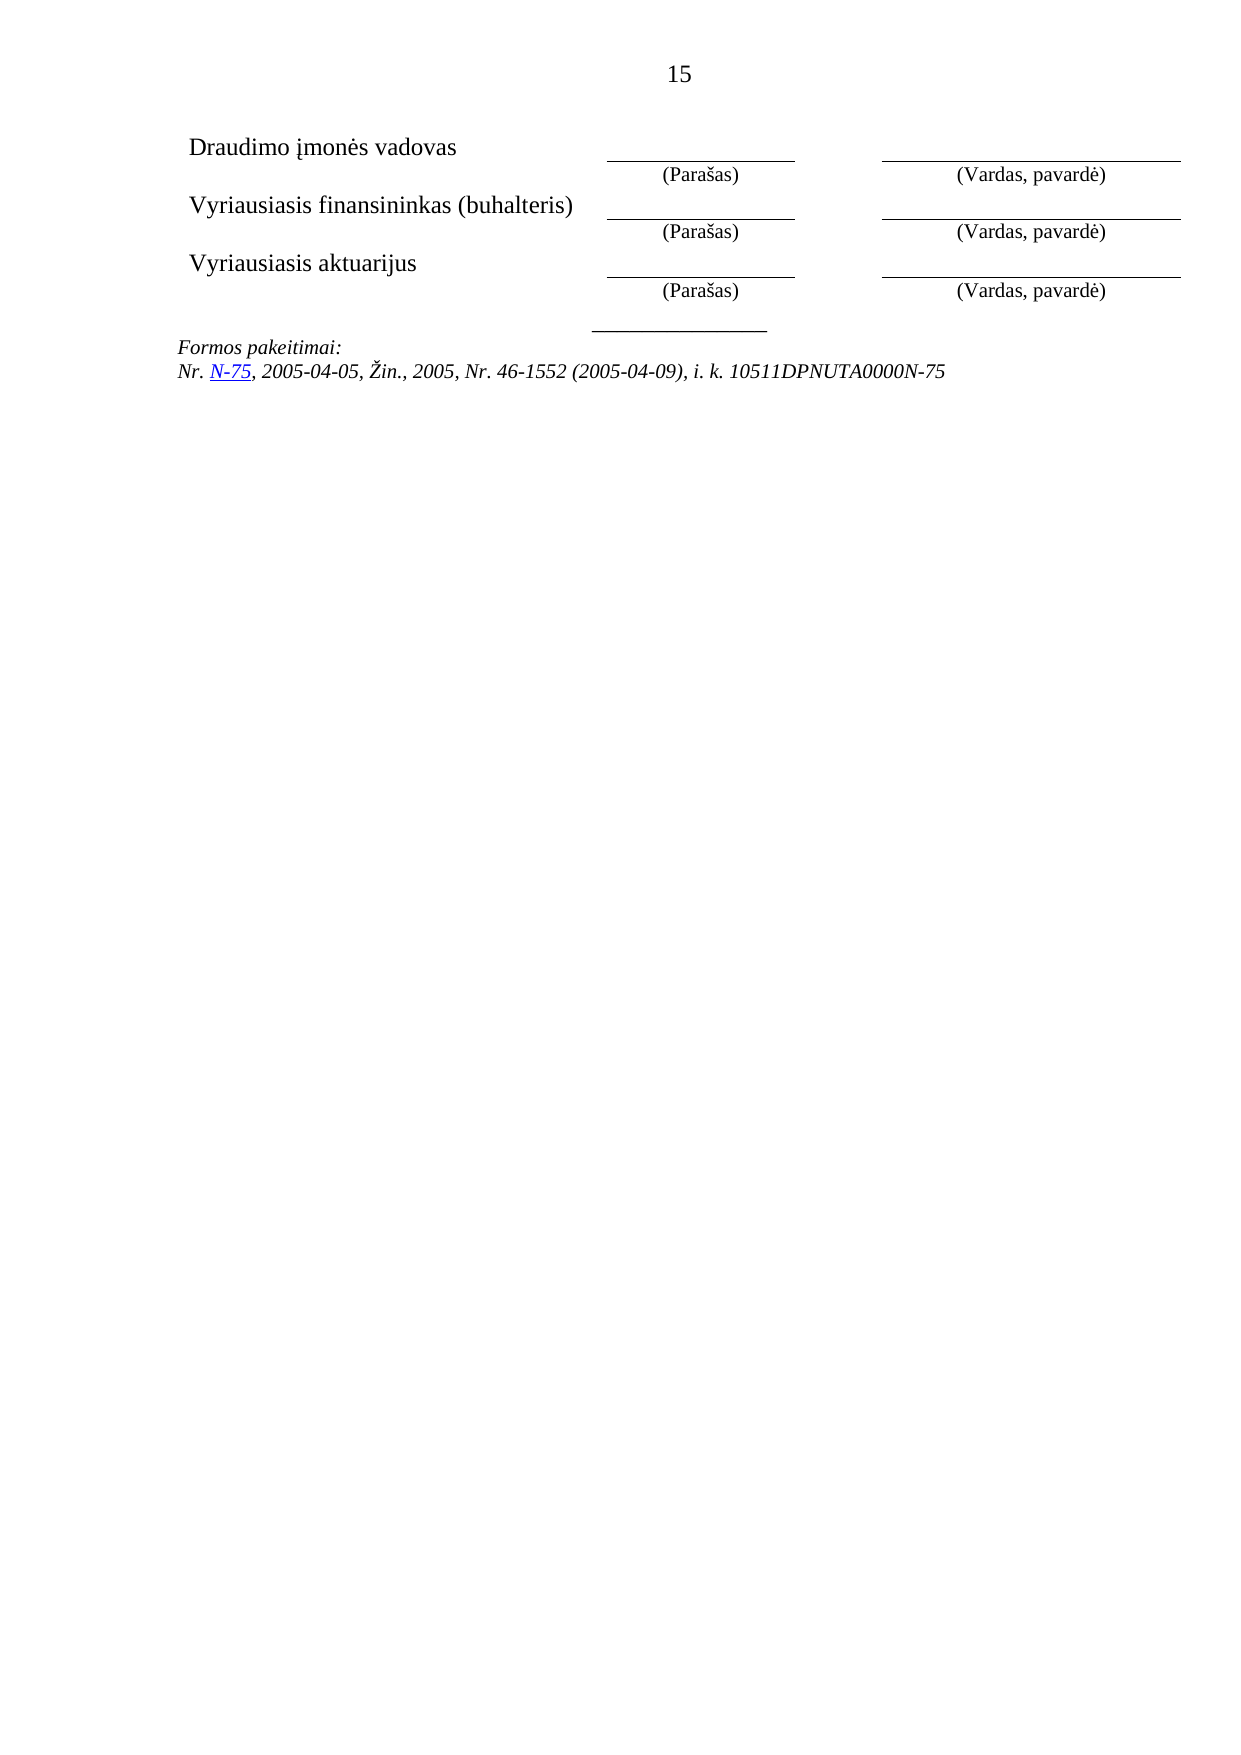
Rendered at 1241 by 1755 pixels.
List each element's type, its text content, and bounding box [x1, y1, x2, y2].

table_cell [795, 190, 882, 219]
table_cell (Parašas) [607, 220, 794, 248]
text ______________ [177, 306, 1181, 335]
text Nr. N-75, 2005-04-05, Žin., 2005, Nr. 46-1552 (2005-04-09), i. k. 10511DPNUTA0000N-75 [177, 359, 1181, 383]
table_header Draudimo įmonės vadovas [177, 132, 607, 161]
table_cell (Vardas, pavardė) [882, 278, 1181, 306]
table_cell (Vardas, pavardė) [882, 162, 1181, 190]
table_cell Vyriausiasis finansininkas (buhalteris) [177, 190, 607, 219]
table_cell [177, 219, 607, 248]
table_header [795, 132, 882, 161]
table_header [882, 132, 1181, 161]
table_header [607, 132, 794, 161]
table_cell [177, 277, 607, 306]
table_cell (Parašas) [607, 162, 794, 190]
table_cell [607, 190, 794, 219]
table_cell (Vardas, pavardė) [882, 220, 1181, 248]
table_cell (Parašas) [607, 278, 794, 306]
table_cell [607, 248, 794, 277]
table_cell [795, 161, 882, 190]
table_cell [177, 161, 607, 190]
table_cell [795, 248, 882, 277]
text Formos pakeitimai: [177, 335, 1181, 359]
table_cell [882, 190, 1181, 219]
table_cell [882, 248, 1181, 277]
table_cell [795, 219, 882, 248]
table_cell Vyriausiasis aktuarijus [177, 248, 607, 277]
table_cell [795, 277, 882, 306]
